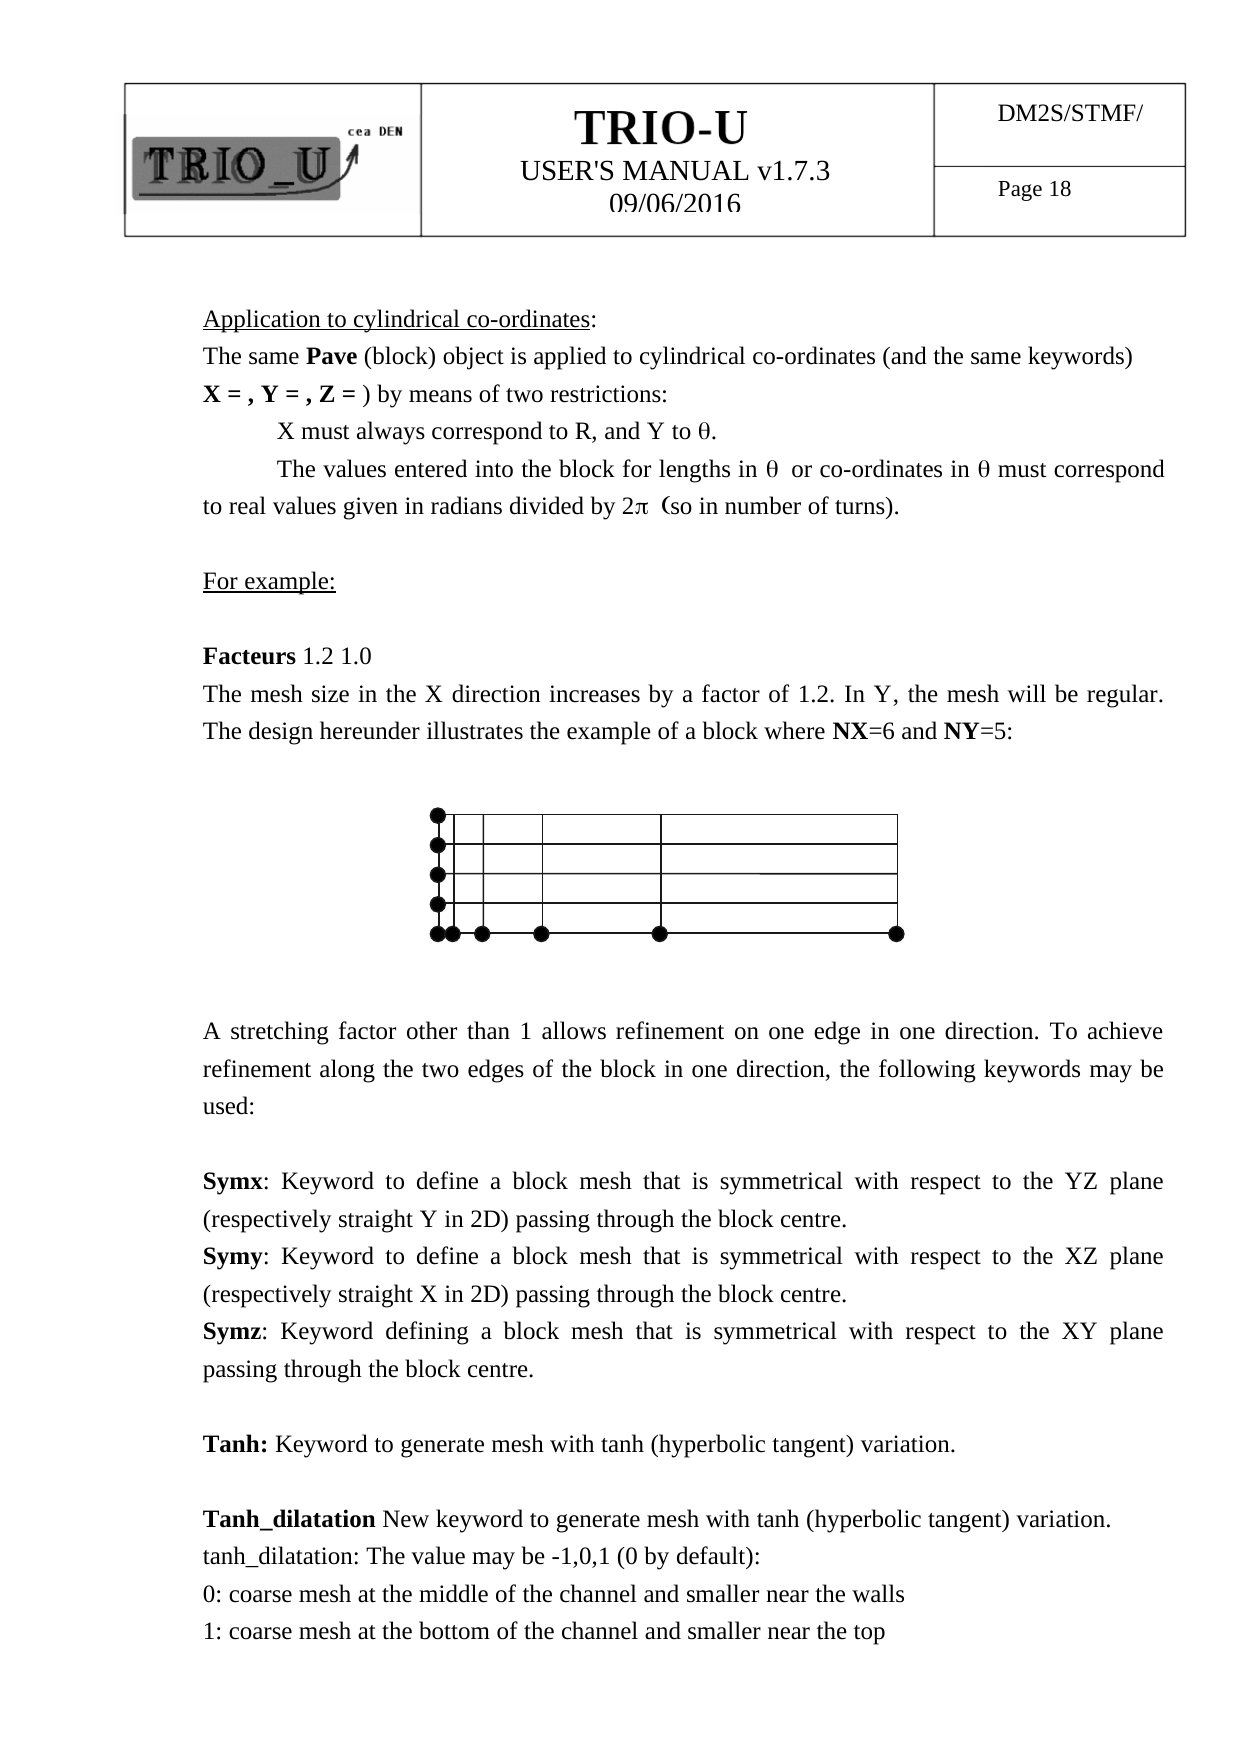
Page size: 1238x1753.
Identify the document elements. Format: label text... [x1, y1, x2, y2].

text Symy: Keyword to define a block mesh that is symmetrical with respect to the XZ plane (respectively straight X in 2D) passing through the block centre. [203, 1233, 1165, 1308]
text 1: coarse mesh at the bottom of the channel and smaller near the top [203, 1608, 1165, 1645]
text X = , Y = , Z = ) by means of two restrictions: [203, 370, 1165, 408]
text X must always correspond to R, and Y to . [203, 408, 1165, 445]
text The values entered into the block for lengths in or co-ordinates in  must correspond to real values given in radians divided by 2so in number of turns). [203, 445, 1165, 520]
text Symx: Keyword to define a block mesh that is symmetrical with respect to the YZ plane (respectively straight Y in 2D) passing through the block centre. [203, 1158, 1165, 1233]
text Tanh_dilatation New keyword to generate mesh with tanh (hyperbolic tangent) variation. [203, 1495, 1165, 1533]
text A stretching factor other than 1 allows refinement on one edge in one direction. To achieve refinement along the two edges of the block in one direction, the following keywords may be used: [203, 1008, 1165, 1120]
text The same Pave (block) object is applied to cylindrical co-ordinates (and the same keywords) [203, 333, 1165, 370]
text Application to cylindrical co-ordinates: [203, 295, 1164, 333]
text The mesh size in the X direction increases by a factor of 1.2. In Y, the mesh will be regular. The design hereunder illustrates the example of a block where NX=6 and NY=5: [203, 670, 1165, 745]
text tanh_dilatation: The value may be -1,0,1 (0 by default): [203, 1533, 1165, 1570]
text Facteurs 1.2 1.0 [203, 633, 1165, 670]
text Tanh: Keyword to generate mesh with tanh (hyperbolic tangent) variation. [203, 1420, 1165, 1458]
text Symz: Keyword defining a block mesh that is symmetrical with respect to the XY plane passing through the block centre. [203, 1308, 1165, 1383]
text 0: coarse mesh at the middle of the channel and smaller near the walls [203, 1570, 1165, 1608]
text For example: [203, 558, 1165, 595]
